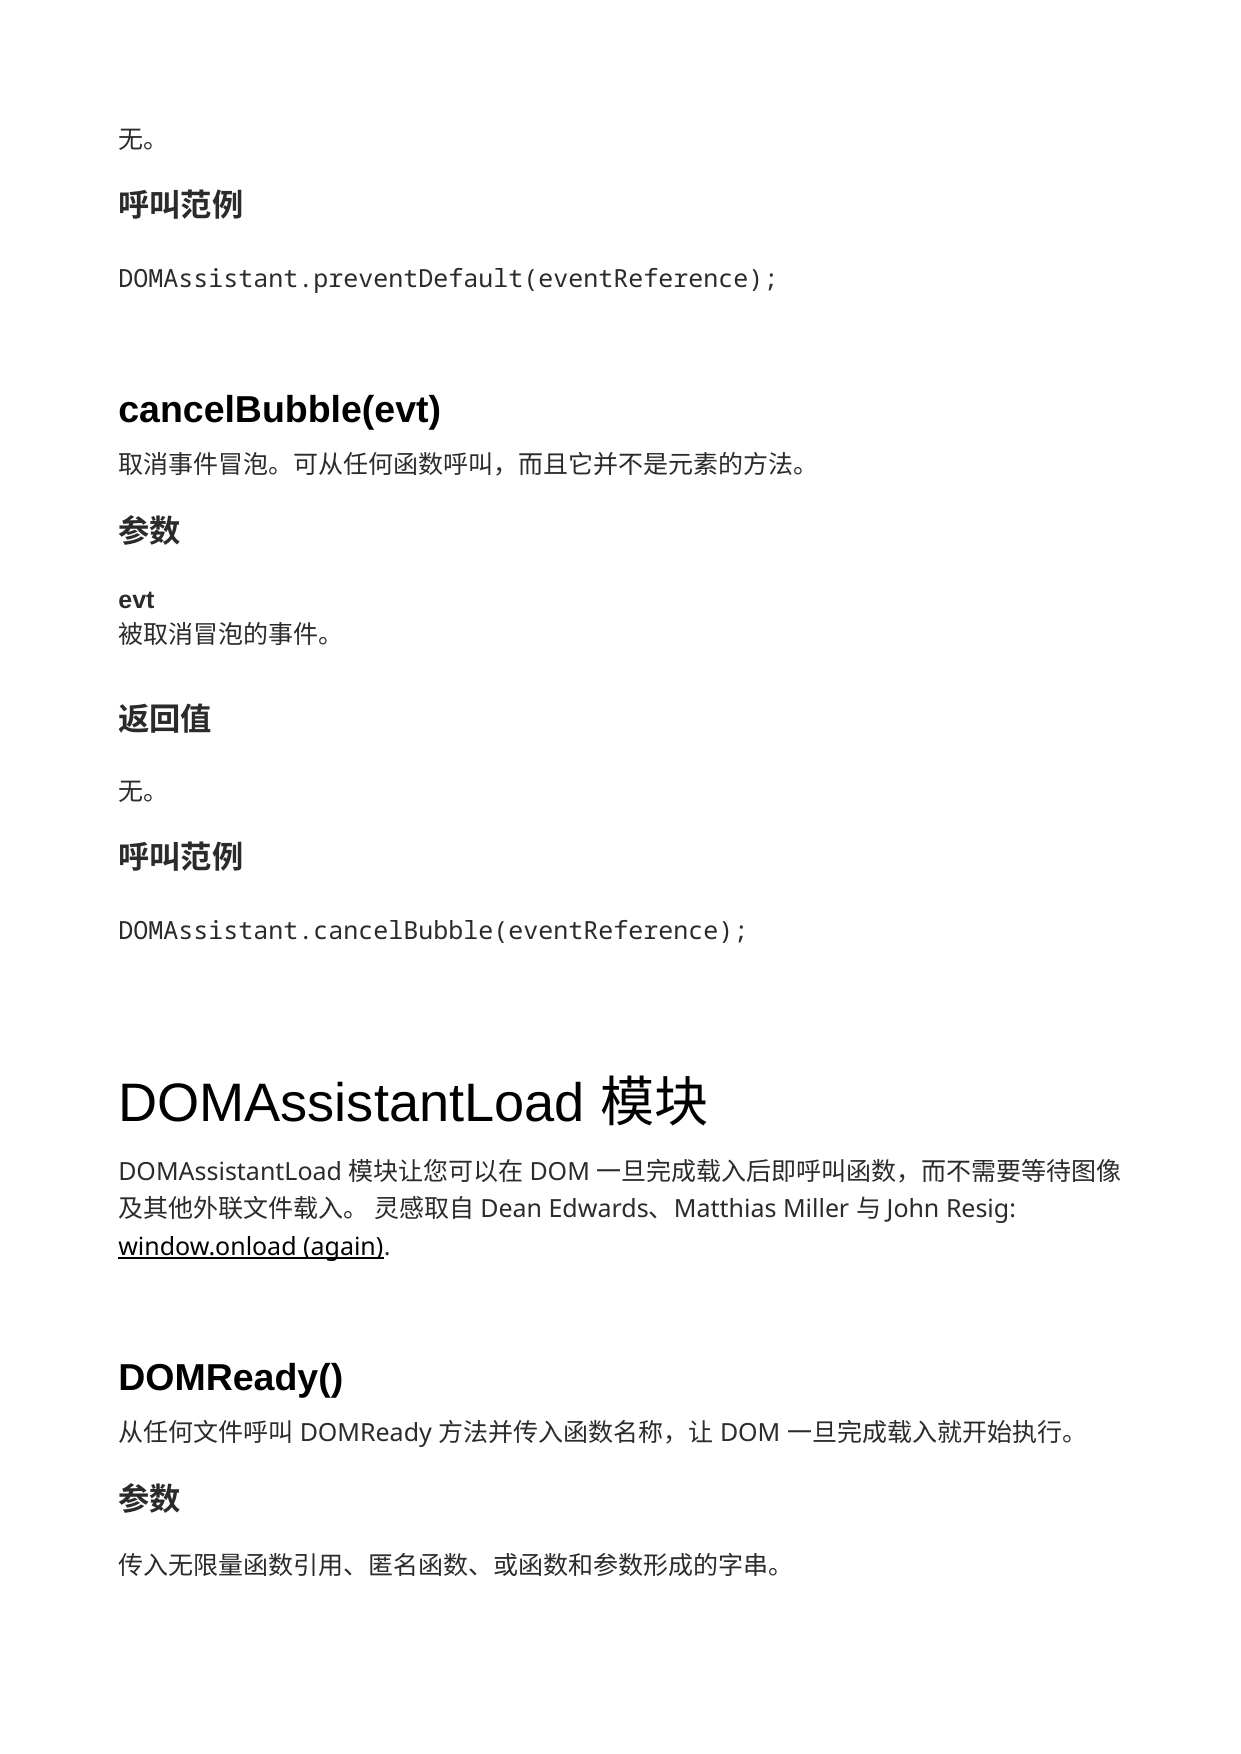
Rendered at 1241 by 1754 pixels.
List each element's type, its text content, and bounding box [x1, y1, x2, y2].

text 返回值 [118, 651, 1122, 739]
text DOMAssistant.preventDefault(eventReference); [118, 257, 1122, 294]
text 取消事件冒泡。可从任何函数呼叫，而且它并不是元素的方法。 [118, 443, 1122, 481]
text 无。 [118, 118, 1122, 156]
text 参数 [118, 1474, 1122, 1519]
subtitle DOMReady() [118, 1312, 1122, 1399]
text 从任何文件呼叫 DOMReady 方法并传入函数名称，让 DOM 一旦完成载入就开始执行。 [118, 1411, 1122, 1449]
text DOMAssistant.cancelBubble(eventReference); [118, 909, 1122, 947]
text evt [118, 576, 1122, 613]
text 无。 [118, 770, 1122, 808]
text DOMAssistantLoad 模块让您可以在 DOM 一旦完成载入后即呼叫函数，而不需要等待图像及其他外联文件载入。 灵感取自 Dean Edwards、Matthias Miller 与 John Resig: window.onload (again). [118, 1150, 1122, 1262]
text 呼叫范例 [118, 181, 1122, 226]
text 参数 [118, 506, 1122, 551]
text 被取消冒泡的事件。 [118, 613, 1122, 651]
text 呼叫范例 [118, 833, 1122, 878]
text 传入无限量函数引用、匿名函数、或函数和参数形成的字串。 [118, 1544, 1122, 1581]
subtitle cancelBubble(evt) [118, 344, 1122, 431]
subtitle DOMAssistantLoad 模块 [118, 1059, 1122, 1137]
